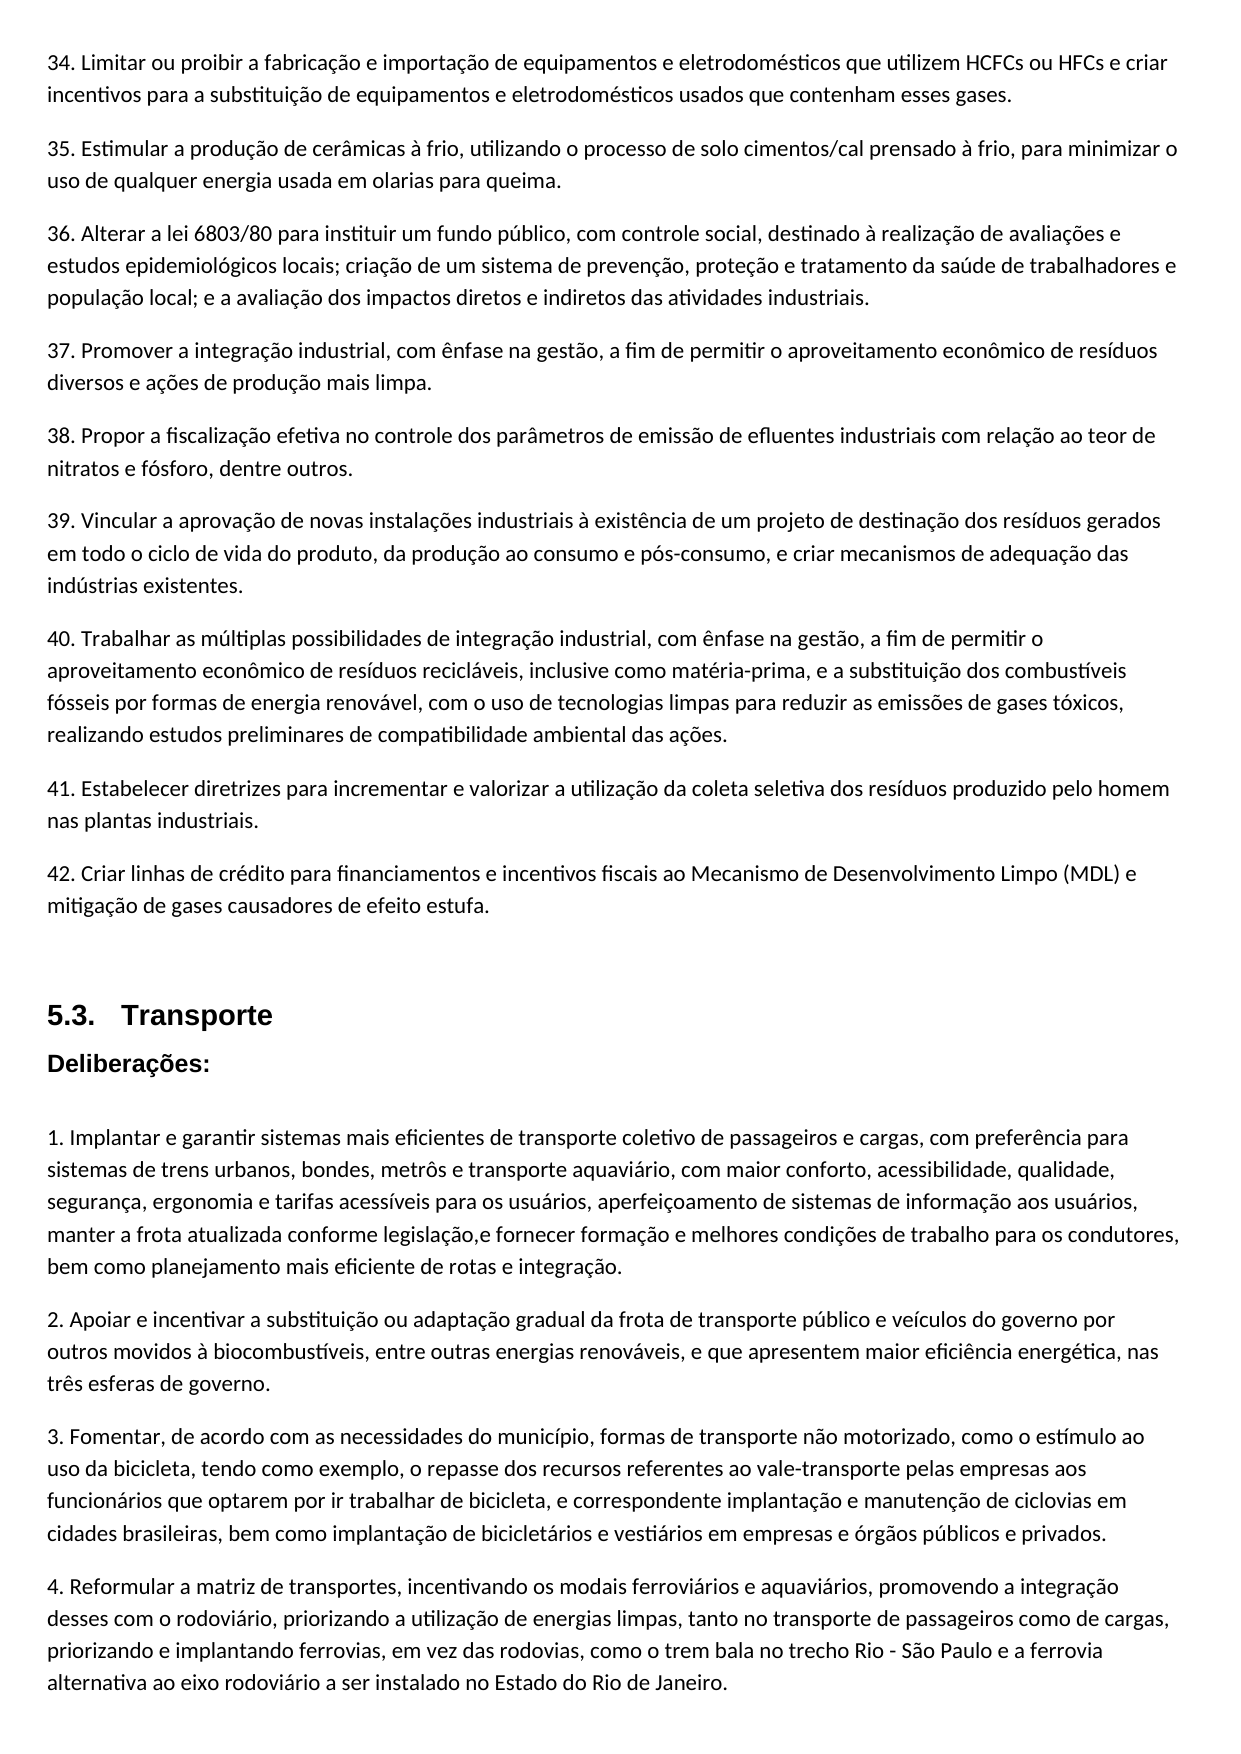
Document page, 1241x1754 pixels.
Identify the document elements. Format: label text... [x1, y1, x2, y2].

text 3. Fomentar, de acordo com as necessidades do município, formas de transporte não motorizado, como o estímulo ao uso da bicicleta, tendo como exemplo, o repasse dos recursos referentes ao vale-transporte pelas empresas aos funcionários que optarem por ir trabalhar de bicicleta, e correspondente implantação e manutenção de ciclovias em cidades brasileiras, bem como implantação de bicicletários e vestiários em empresas e órgãos públicos e privados. [47, 1422, 1181, 1547]
text 39. Vincular a aprovação de novas instalações industriais à existência de um projeto de destinação dos resíduos gerados em todo o ciclo de vida do produto, da produção ao consumo e pós-consumo, e criar mecanismos de adequação das indústrias existentes. [47, 507, 1181, 599]
text 34. Limitar ou proibir a fabricação e importação de equipamentos e eletrodomésticos que utilizem HCFCs ou HFCs e criar incentivos para a substituição de equipamentos e eletrodomésticos usados que contenham esses gases. [47, 48, 1181, 109]
text 37. Promover a integração industrial, com ênfase na gestão, a fim de permitir o aproveitamento econômico de resíduos diversos e ações de produção mais limpa. [47, 336, 1181, 396]
text 42. Criar linhas de crédito para financiamentos e incentivos fiscais ao Mecanismo de Desenvolvimento Limpo (MDL) e mitigação de gases causadores de efeito estufa. [47, 859, 1181, 919]
text 4. Reformular a matriz de transportes, incentivando os modais ferroviários e aquaviários, promovendo a integração desses com o rodoviário, priorizando a utilização de energias limpas, tanto no transporte de passageiros como de cargas, priorizando e implantando ferrovias, em vez das rodovias, como o trem bala no trecho Rio - São Paulo e a ferrovia alternativa ao eixo rodoviário a ser instalado no Estado do Rio de Janeiro. [47, 1572, 1181, 1696]
text 35. Estimular a produção de cerâmicas à frio, utilizando o processo de solo cimentos/cal prensado à frio, para minimizar o uso de qualquer energia usada em olarias para queima. [47, 134, 1181, 194]
text 36. Alterar a lei 6803/80 para instituir um fundo público, com controle social, destinado à realização de avaliações e estudos epidemiológicos locais; criação de um sistema de prevenção, proteção e tratamento da saúde de trabalhadores e população local; e a avaliação dos impactos diretos e indiretos das atividades industriais. [47, 219, 1181, 311]
text 40. Trabalhar as múltiplas possibilidades de integração industrial, com ênfase na gestão, a fim de permitir o aproveitamento econômico de resíduos recicláveis, inclusive como matéria-prima, e a substituição dos combustíveis fósseis por formas de energia renovável, com o uso de tecnologias limpas para reduzir as emissões de gases tóxicos, realizando estudos preliminares de compatibilidade ambiental das ações. [47, 624, 1181, 749]
list Transporte [47, 998, 1181, 1031]
text 41. Estabelecer diretrizes para incrementar e valorizar a utilização da coleta seletiva dos resíduos produzido pelo homem nas plantas industriais. [47, 774, 1181, 834]
text Deliberações: [47, 1049, 1181, 1078]
text 2. Apoiar e incentivar a substituição ou adaptação gradual da frota de transporte público e veículos do governo por outros movidos à biocombustíveis, entre outras energias renováveis, e que apresentem maior eficiência energética, nas três esferas de governo. [47, 1305, 1181, 1397]
text 1. Implantar e garantir sistemas mais eficientes de transporte coletivo de passageiros e cargas, com preferência para sistemas de trens urbanos, bondes, metrôs e transporte aquaviário, com maior conforto, acessibilidade, qualidade, segurança, ergonomia e tarifas acessíveis para os usuários, aperfeiçoamento de sistemas de informação aos usuários, manter a frota atualizada conforme legislação,e fornecer formação e melhores condições de trabalho para os condutores, bem como planejamento mais eficiente de rotas e integração. [47, 1123, 1181, 1280]
text 38. Propor a fiscalização efetiva no controle dos parâmetros de emissão de efluentes industriais com relação ao teor de nitratos e fósforo, dentre outros. [47, 421, 1181, 482]
